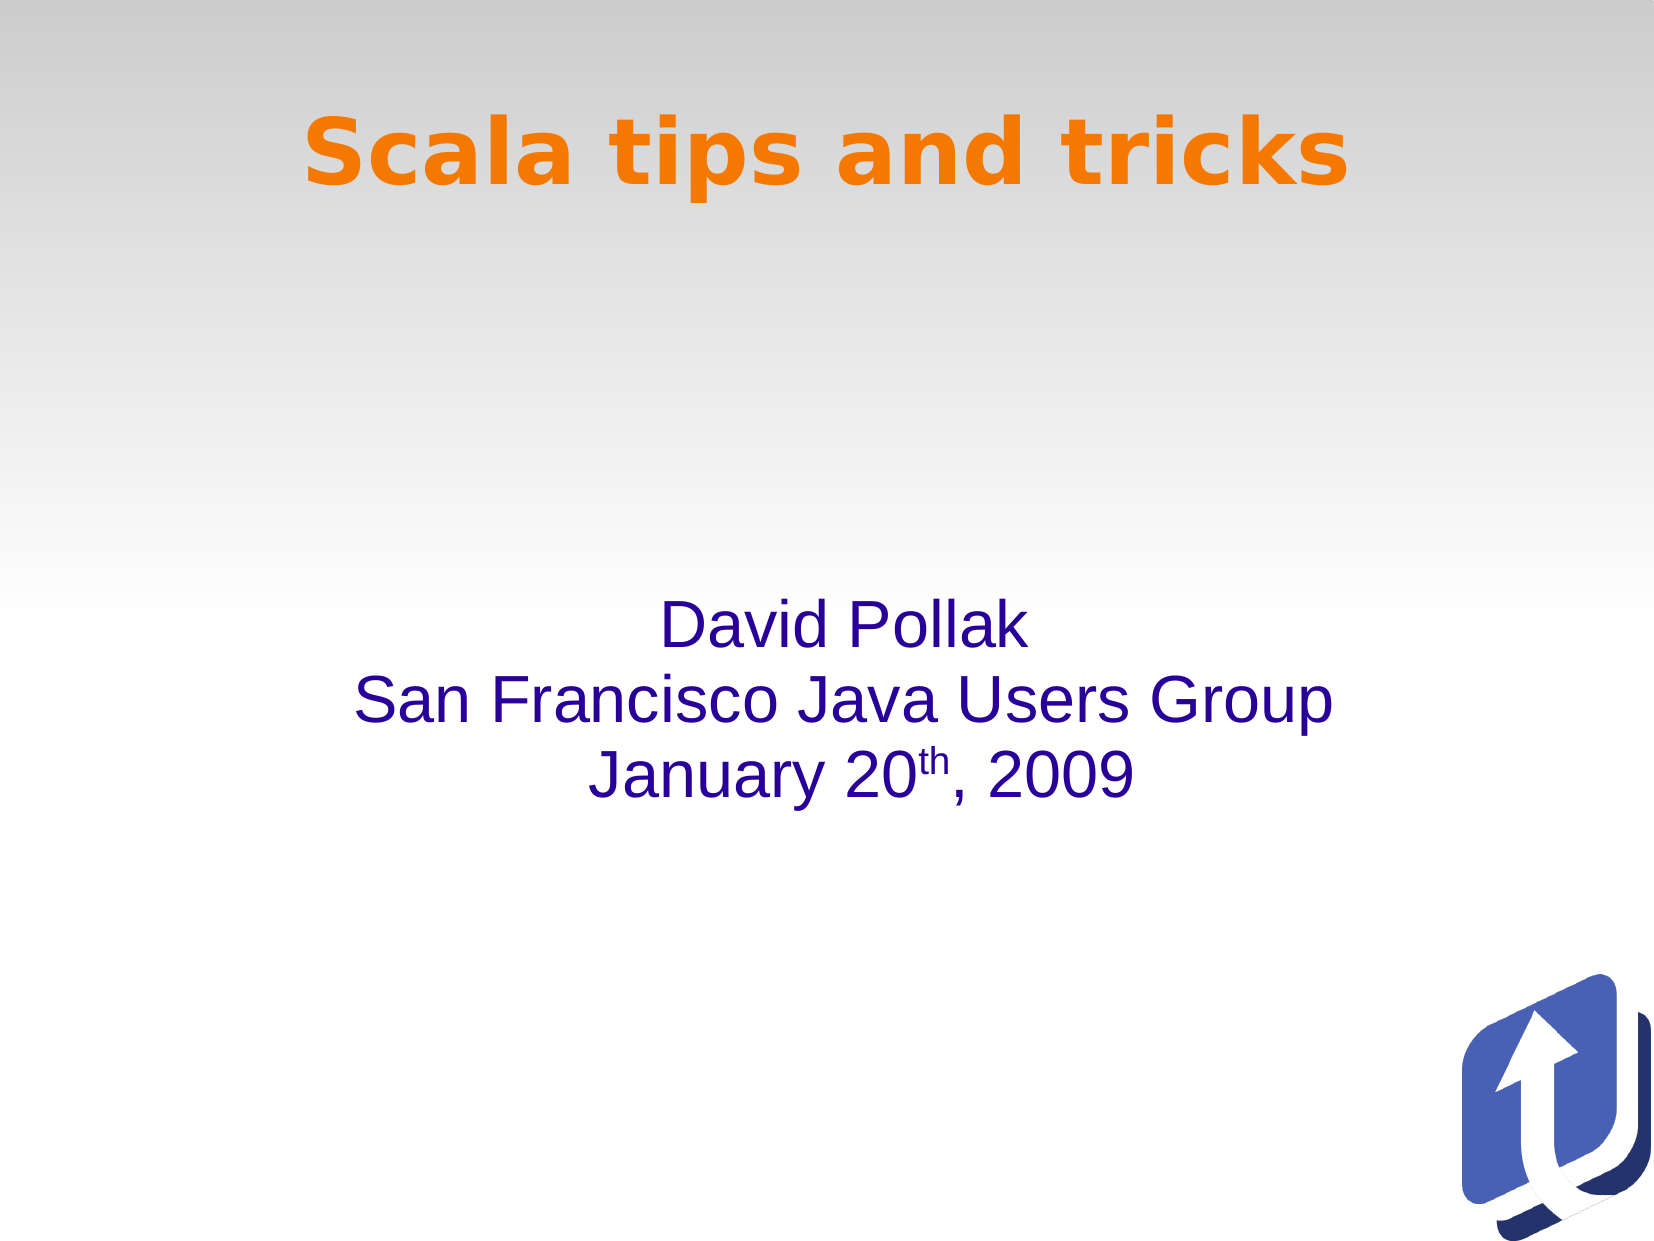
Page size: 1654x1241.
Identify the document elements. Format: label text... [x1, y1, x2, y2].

title Scala tips and tricks [82, 49, 1571, 257]
picture [1462, 974, 1651, 1241]
subtitle David Pollak San Francisco Java Users Group January 20th, 2009 [82, 290, 1571, 1109]
